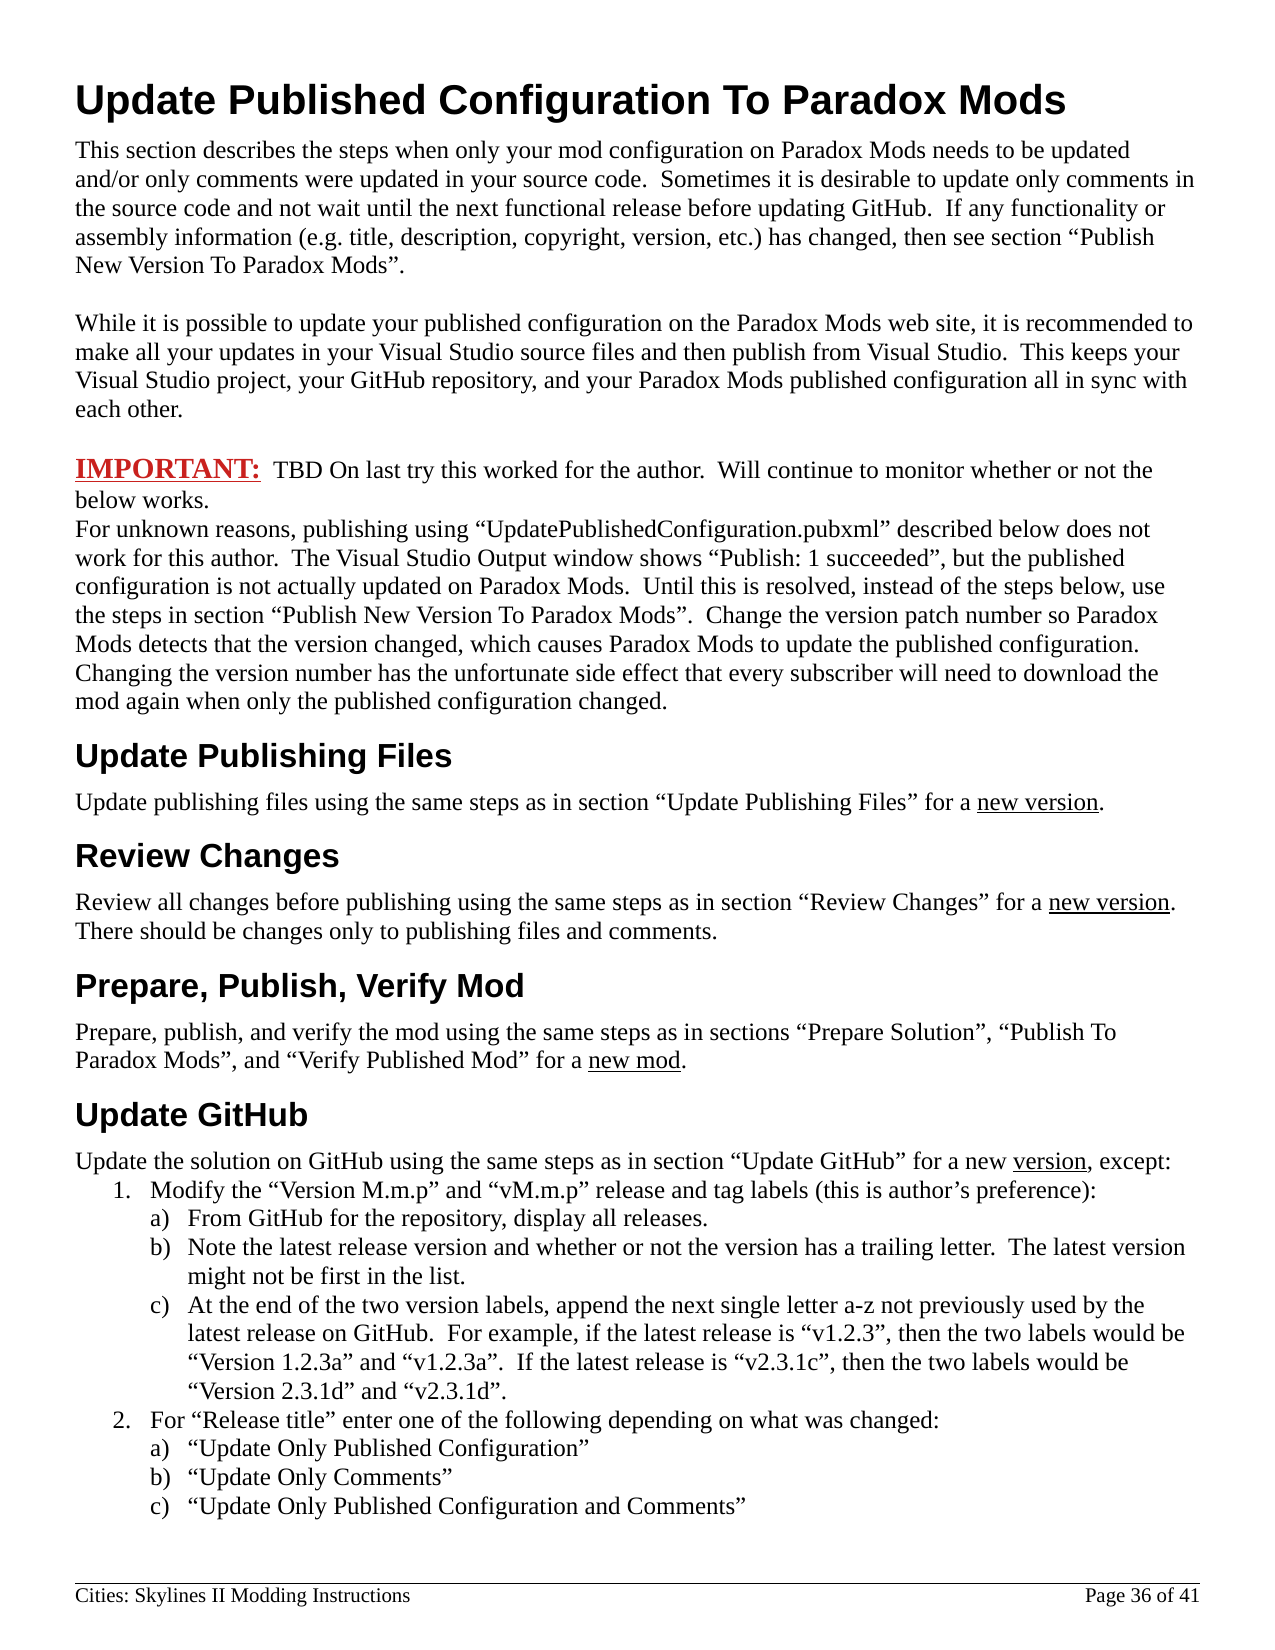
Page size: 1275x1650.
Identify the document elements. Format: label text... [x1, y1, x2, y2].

text IMPORTANT: TBD On last try this worked for the author. Will continue to monitor whether or not the below works. For unknown reasons, publishing using “UpdatePublishedConfiguration.pubxml” described below does not work for this author. The Visual Studio Output window shows “Publish: 1 succeeded”, but the published configuration is not actually updated on Paradox Mods. Until this is resolved, instead of the steps below, use the steps in section “Publish New Version To Paradox Mods”. Change the version patch number so Paradox Mods detects that the version changed, which causes Paradox Mods to update the published configuration. Changing the version number has the unfortunate side effect that every subscriber will need to download the mod again when only the published configuration changed. [75, 452, 1200, 715]
subtitle Prepare, Publish, Verify Mod [75, 966, 1200, 1004]
list “Update Only Comments” [150, 1462, 1200, 1491]
text This section describes the steps when only your mod configuration on Paradox Mods needs to be updated and/or only comments were updated in your source code. Sometimes it is desirable to update only comments in the source code and not wait until the next functional release before updating GitHub. If any functionality or assembly information (e.g. title, description, copyright, version, etc.) has changed, then see section “Publish New Version To Paradox Mods”. [75, 135, 1200, 279]
list Note the latest release version and whether or not the version has a trailing letter. The latest version might not be first in the list. [150, 1232, 1200, 1290]
list “Update Only Published Configuration and Comments” [150, 1491, 1200, 1520]
subtitle Review Changes [75, 837, 1200, 875]
text Prepare, publish, and verify the mod using the same steps as in sections “Prepare Solution”, “Publish To Paradox Mods”, and “Verify Published Mod” for a new mod. [75, 1017, 1200, 1074]
text Update publishing files using the same steps as in section “Update Publishing Files” for a new version. [75, 787, 1200, 816]
text Update the solution on GitHub using the same steps as in section “Update GitHub” for a new version, except: [75, 1146, 1200, 1175]
subtitle Update Published Configuration To Paradox Mods [75, 75, 1200, 123]
text Review all changes before publishing using the same steps as in section “Review Changes” for a new version. There should be changes only to publishing files and comments. [75, 887, 1200, 945]
list “Update Only Published Configuration” [150, 1433, 1200, 1462]
list For “Release title” enter one of the following depending on what was changed: [112, 1405, 1200, 1433]
text While it is possible to update your published configuration on the Paradox Mods web site, it is recommended to make all your updates in your Visual Studio source files and then publish from Visual Studio. This keeps your Visual Studio project, your GitHub repository, and your Paradox Mods published configuration all in sync with each other. [75, 308, 1200, 423]
list Modify the “Version M.m.p” and “vM.m.p” release and tag labels (this is author’s preference): [112, 1175, 1200, 1203]
list From GitHub for the repository, display all releases. [150, 1203, 1200, 1232]
subtitle Update Publishing Files [75, 736, 1200, 774]
list At the end of the two version labels, append the next single letter a-z not previously used by the latest release on GitHub. For example, if the latest release is “v1.2.3”, then the two labels would be “Version 1.2.3a” and “v1.2.3a”. If the latest release is “v2.3.1c”, then the two labels would be “Version 2.3.1d” and “v2.3.1d”. [150, 1290, 1200, 1405]
subtitle Update GitHub [75, 1095, 1200, 1133]
